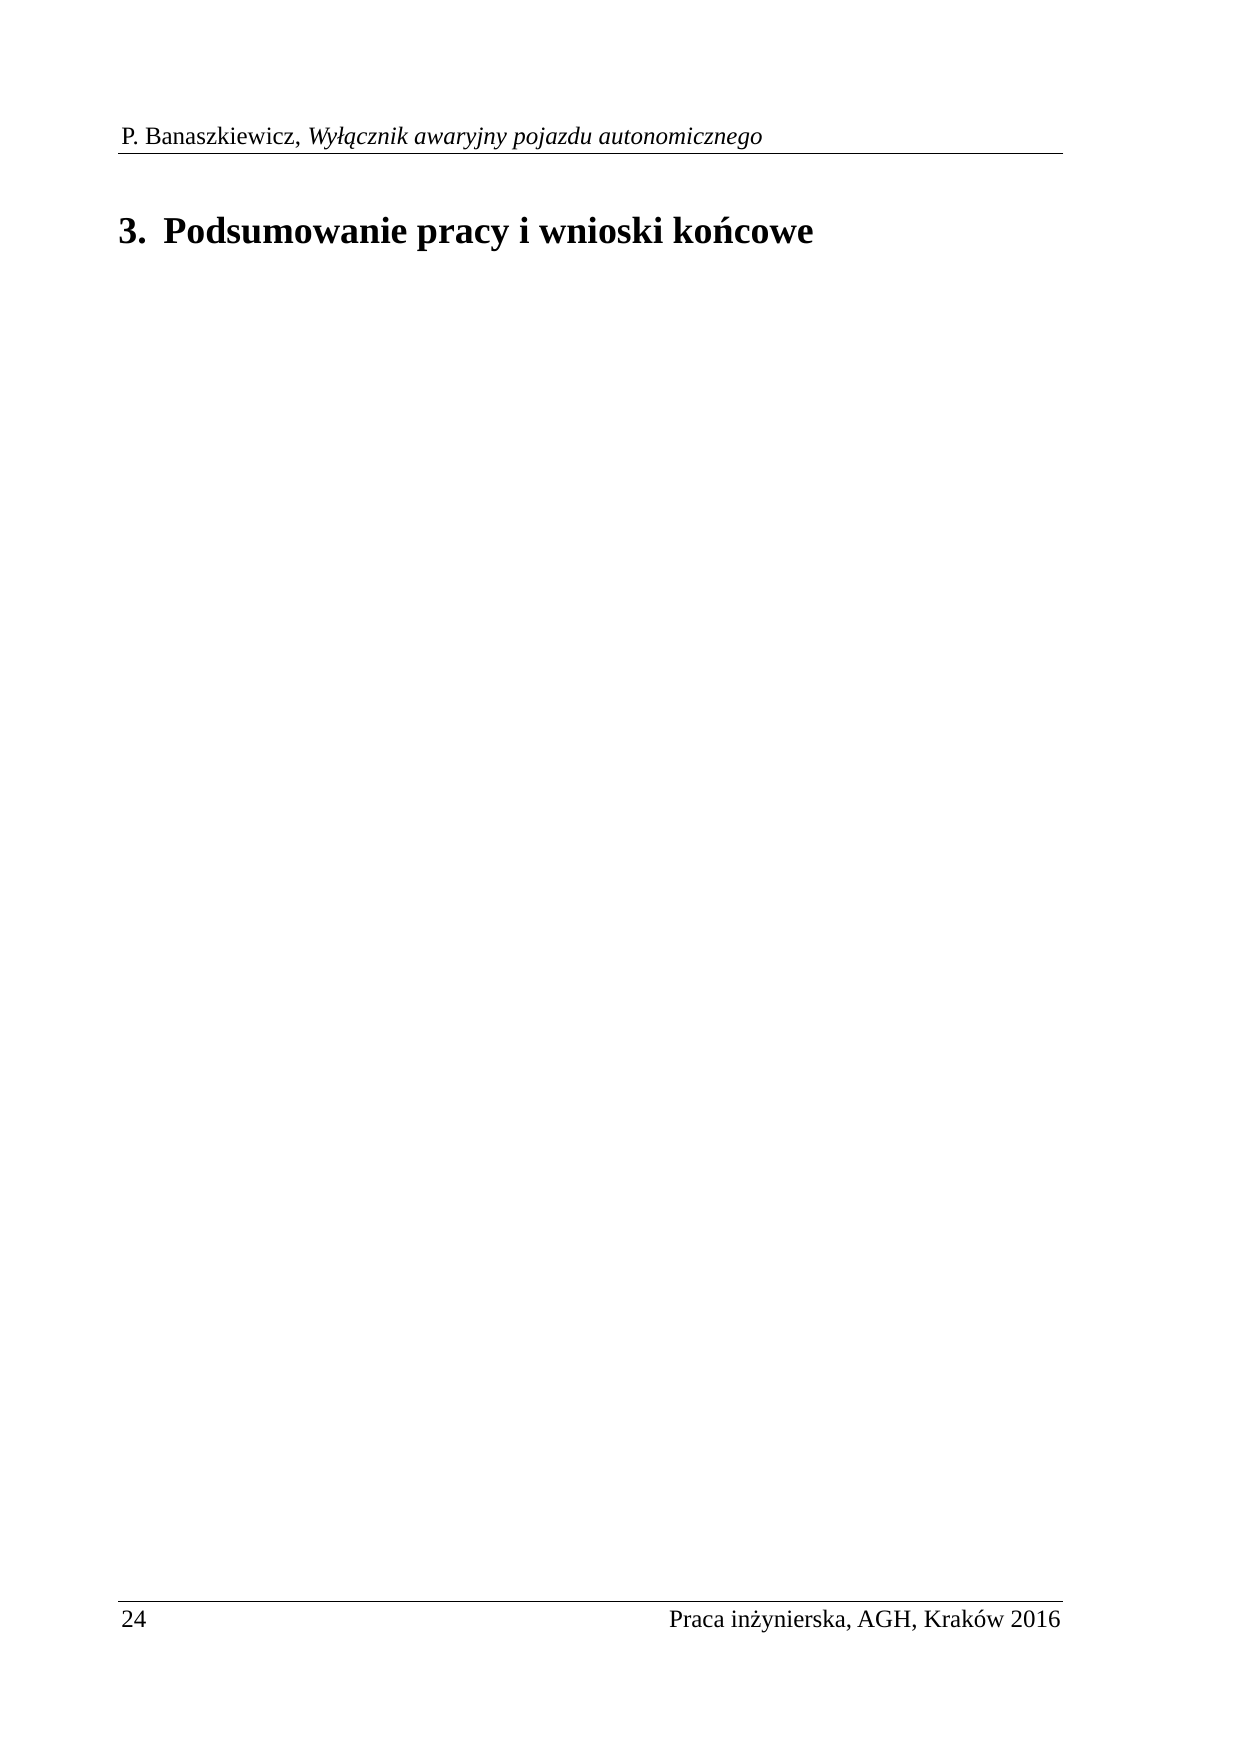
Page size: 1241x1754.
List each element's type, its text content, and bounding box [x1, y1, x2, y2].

subtitle Podsumowanie pracy i wnioski końcowe [118, 208, 1063, 252]
